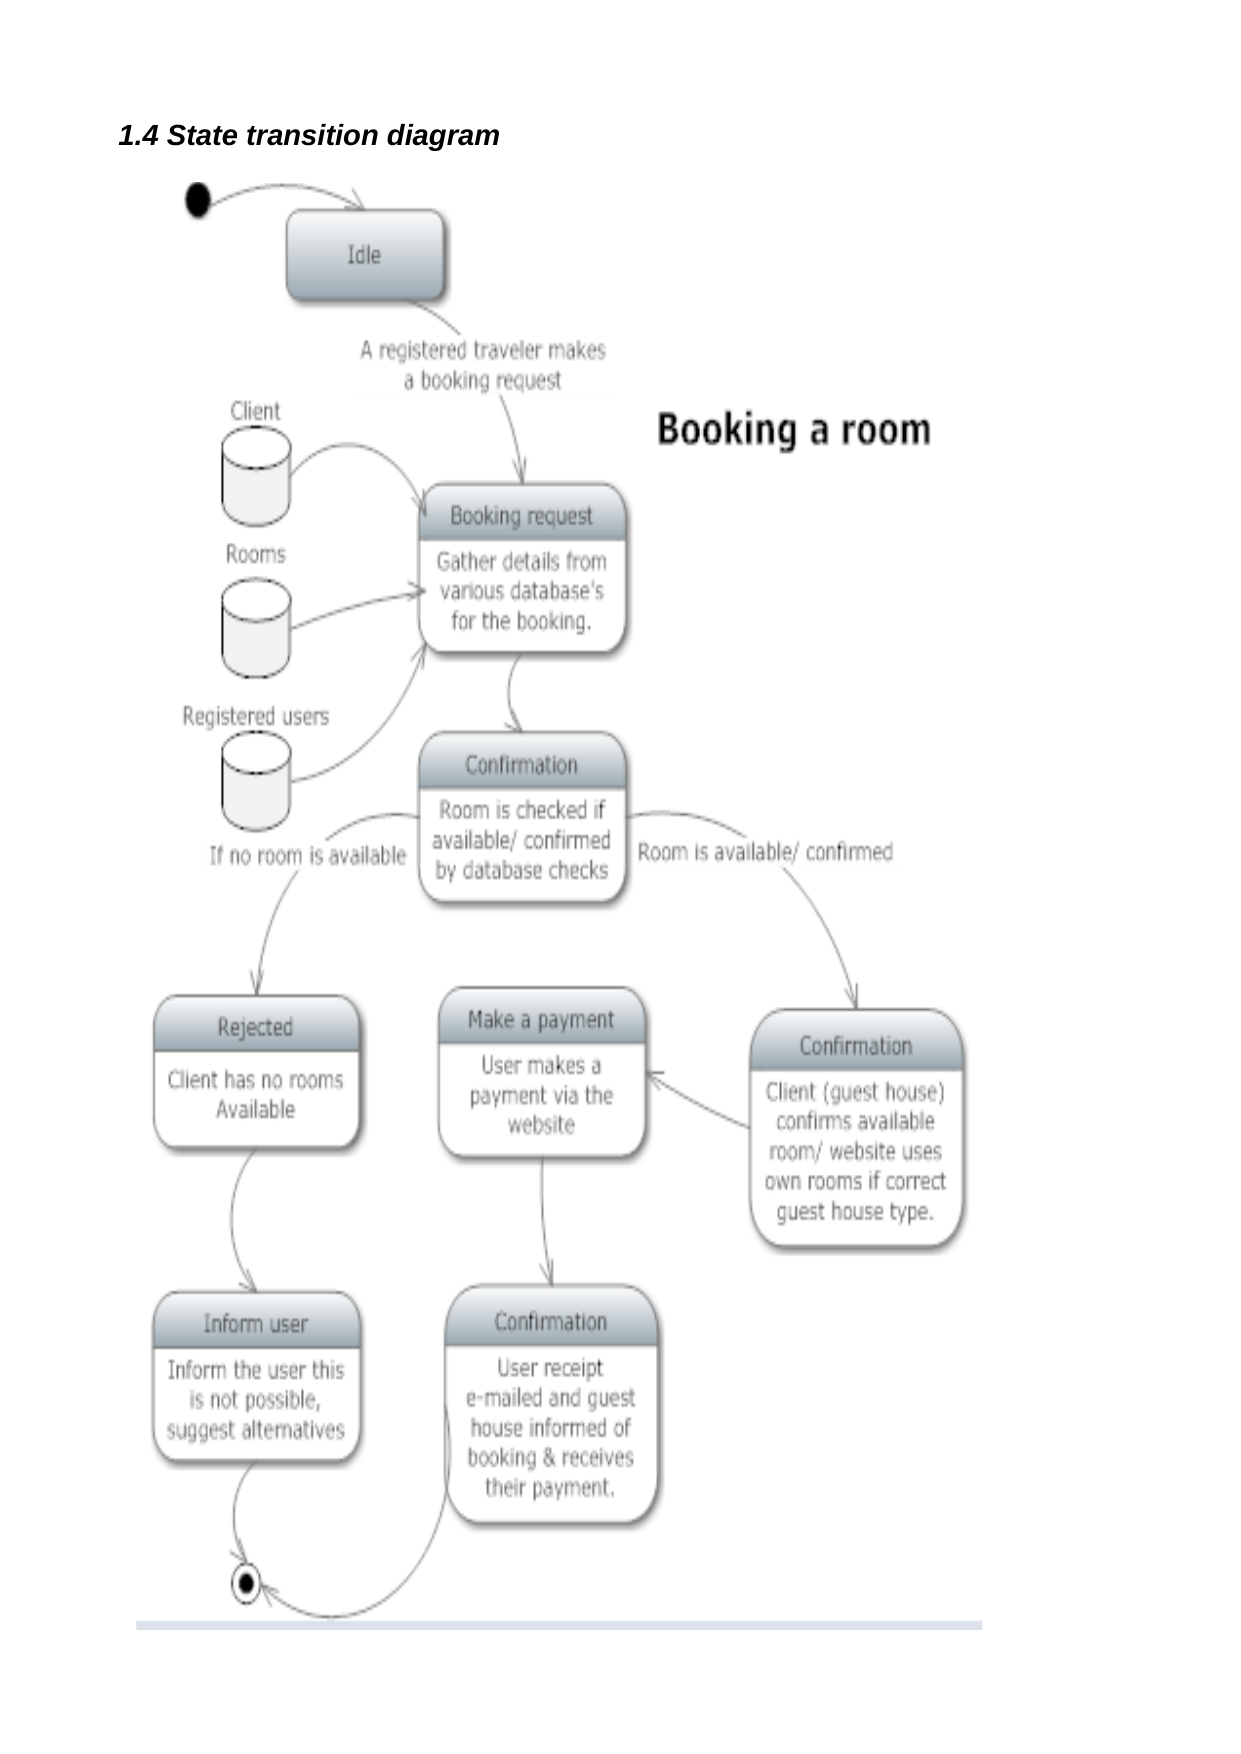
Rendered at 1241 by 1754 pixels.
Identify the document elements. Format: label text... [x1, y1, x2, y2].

subtitle 1.4 State transition diagram [118, 118, 1122, 152]
picture [136, 182, 983, 1630]
